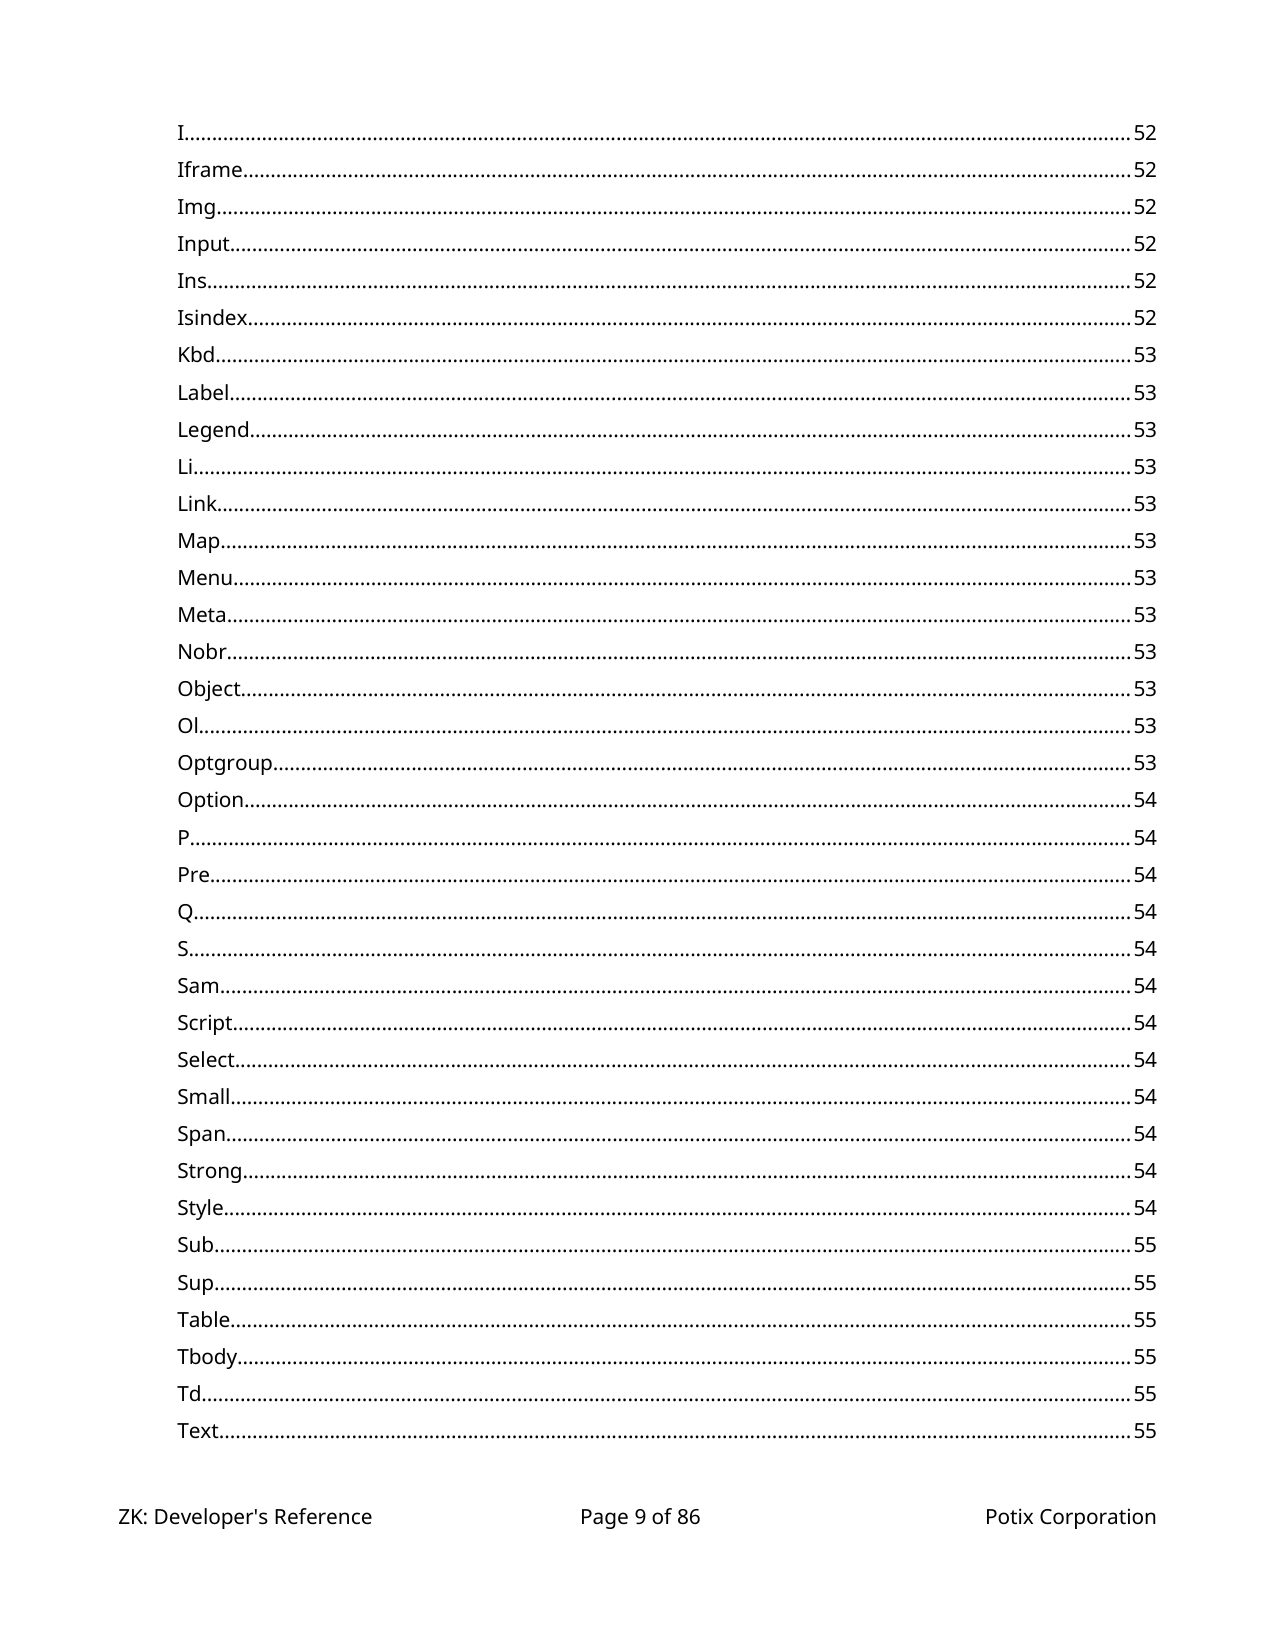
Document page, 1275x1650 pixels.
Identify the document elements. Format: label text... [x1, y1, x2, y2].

text Optgroup 53 [177, 748, 1157, 777]
text Menu 53 [177, 563, 1157, 591]
text Sub 55 [177, 1231, 1157, 1259]
text Input 52 [177, 229, 1157, 258]
text Pre 54 [177, 860, 1157, 888]
text Ol 53 [177, 711, 1157, 740]
text P 54 [177, 823, 1157, 851]
text Table 55 [177, 1305, 1157, 1333]
text Select 54 [177, 1045, 1157, 1073]
text Label 53 [177, 378, 1157, 406]
text Iframe 52 [177, 155, 1157, 183]
text Script 54 [177, 1008, 1157, 1036]
text Text 55 [177, 1416, 1157, 1444]
text Option 54 [177, 786, 1157, 814]
text Strong 54 [177, 1156, 1157, 1185]
text Ins 52 [177, 266, 1157, 295]
text Img 52 [177, 192, 1157, 221]
text Td 55 [177, 1379, 1157, 1407]
text Isindex 52 [177, 303, 1157, 332]
text Q 54 [177, 897, 1157, 925]
text Legend 53 [177, 415, 1157, 443]
text Li 53 [177, 452, 1157, 480]
text Sam 54 [177, 971, 1157, 999]
text Meta 53 [177, 600, 1157, 628]
text Style 54 [177, 1193, 1157, 1222]
text I 52 [177, 118, 1157, 146]
text Nobr 53 [177, 637, 1157, 666]
text Sup 55 [177, 1268, 1157, 1296]
text S 54 [177, 934, 1157, 962]
text Small 54 [177, 1082, 1157, 1111]
text Kbd 53 [177, 341, 1157, 369]
text Object 53 [177, 674, 1157, 703]
text Span 54 [177, 1119, 1157, 1148]
text Map 53 [177, 526, 1157, 554]
text Link 53 [177, 489, 1157, 517]
text Tbody 55 [177, 1342, 1157, 1370]
